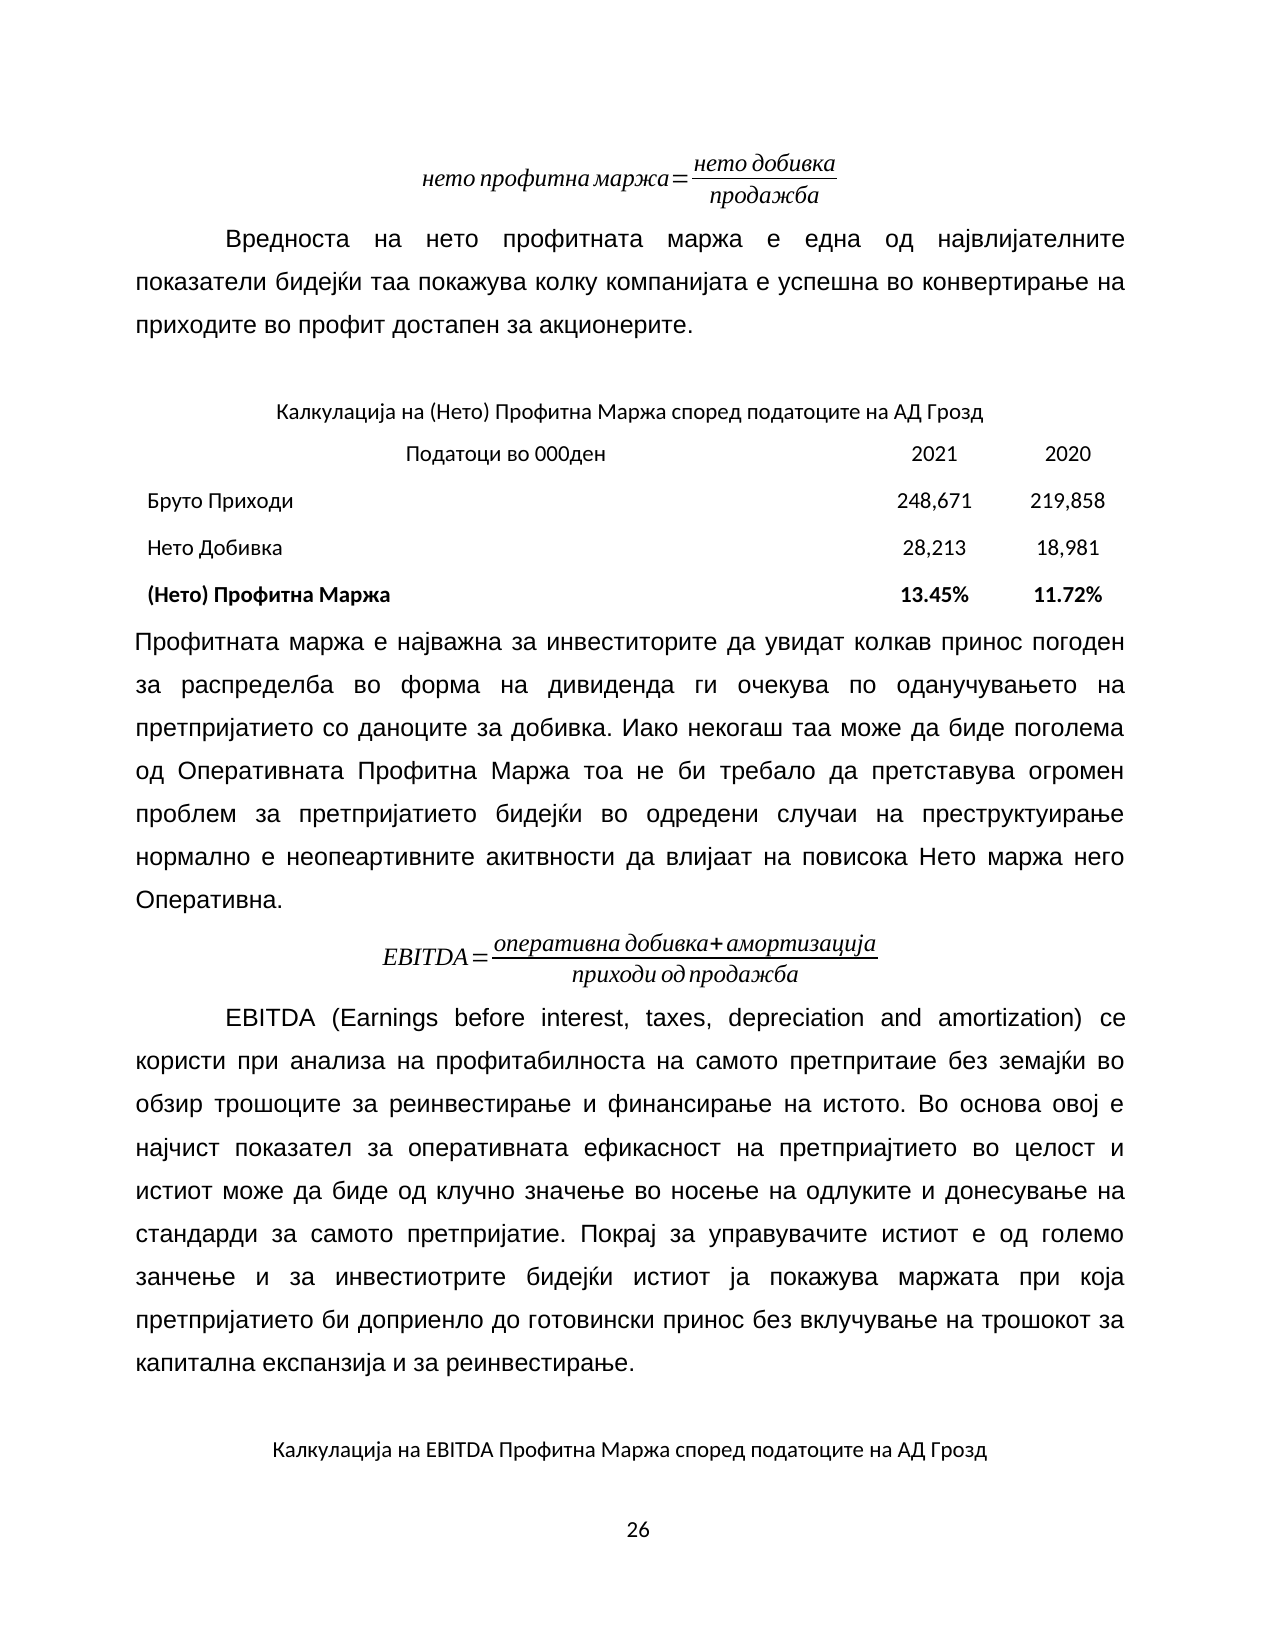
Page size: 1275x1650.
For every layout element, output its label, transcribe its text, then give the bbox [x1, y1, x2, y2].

text ЕBITDA (Earnings before interest, taxes, depreciation and amortization) се користи при анализа на профитабилноста на самото претпритаие без земајќи во обзир трошоците за реинвестирање и финансирање на истото. Во основа овој е најчист показател за оперативната ефикасност на претприајтието во целост и истиот може да биде од клучно значење во носење на одлуките и донесување на стандарди за самото претпријатие. Покрај за управувачите истиот е од големо занчење и за инвестиотрите бидејќи истиот ја покажува маржата при која претпријатието би доприенло до готовински принос без вклучување на трошокот за капитална експанзија и за реинвестирање. [134, 1003, 1126, 1377]
table_cell Бруто Приходи [144, 486, 868, 533]
table_cell Нето Добивка [144, 533, 868, 580]
table_header Податоци во 000ден [144, 440, 868, 486]
text Вредноста на нето профитната маржа е една од највлијателните показатели бидејќи таа покажува колку компанијата е успешна во конвертирање на приходите во профит достапен за акционерите. [134, 224, 1126, 339]
table_cell 13.45% [868, 580, 1001, 627]
table_header 2021 [868, 440, 1001, 486]
table_cell (Нето) Профитна Маржа [144, 580, 868, 627]
text Калкулација на (Нето) Профитна Маржа според податоците на АД Грозд [134, 397, 1126, 425]
table_cell 219,858 [1001, 486, 1134, 533]
table_header 2020 [1001, 440, 1134, 486]
text Профитната маржа е најважна за инвеститорите да увидат колкав принос погоден за распределба во форма на дивиденда ги очекува по оданучувањето на претпријатието со даноците за добивка. Иако некогаш таа може да биде поголема од Оперативната Профитна Маржа тоа не би требало да претставува огромен проблем за претпријатието бидејќи во одредени случаи на преструктуирање нормално е неопеартивните акитвности да влијаат на повисока Нето маржа него Оперативна. [134, 627, 1126, 914]
table_cell 28,213 [868, 533, 1001, 580]
table_cell 248,671 [868, 486, 1001, 533]
table_cell 18,981 [1001, 533, 1134, 580]
text Калкулација на ЕBITDA Профитна Маржа според податоците на АД Грозд [134, 1435, 1126, 1463]
table_cell 11.72% [1001, 580, 1134, 627]
